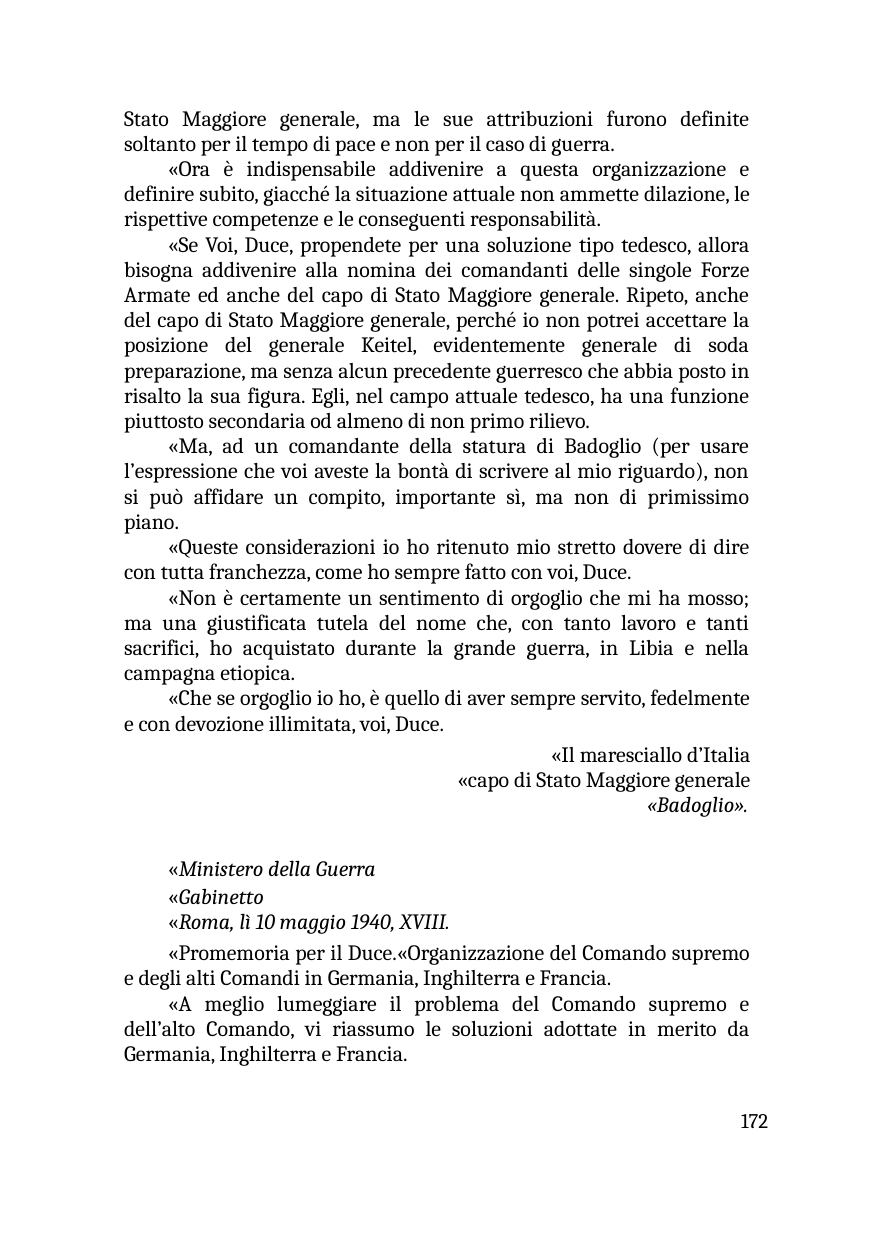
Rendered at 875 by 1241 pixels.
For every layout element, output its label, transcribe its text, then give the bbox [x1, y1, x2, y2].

text «Che se orgoglio io ho, è quello di aver sempre servito, fedelmente e con devozione illimitata, voi, Duce. [124, 686, 750, 736]
text «Promemoria per il Duce.«Organizzazione del Comando supremo e degli alti Comandi in Germania, Inghilterra e Francia. [124, 941, 750, 991]
text «Il maresciallo d’Italia «capo di Stato Maggiore generale «Badoglio». [106, 742, 750, 818]
text «Gabinetto [124, 884, 750, 910]
text «Ma, ad un comandante della statura di Badoglio (per usare l’espressione che voi aveste la bontà di scrivere al mio riguardo), non si può affidare un compito, importante sì, ma non di primissimo piano. [124, 434, 750, 535]
text «A meglio lumeggiare il problema del Comando supremo e dell’alto Comando, vi riassumo le soluzioni adottate in merito da Germania, Inghilterra e Francia. [124, 991, 750, 1067]
text «Ora è indispensabile addivenire a questa organizzazione e definire subito, giacché la situazione attuale non ammette dilazione, le rispettive competenze e le conseguenti responsabilità. [124, 157, 750, 232]
text «Non è certamente un sentimento di orgoglio che mi ha mosso; ma una giustificata tutela del nome che, con tanto lavoro e tanti sacrifici, ho acquistato durante la grande guerra, in Libia e nella campagna etiopica. [124, 585, 750, 686]
text «Ministero della Guerra [124, 856, 750, 882]
text «Roma, lì 10 maggio 1940, XVIII. [124, 910, 750, 935]
text «Se Voi, Duce, propendete per una soluzione tipo tedesco, allora bisogna addivenire alla nomina dei comandanti delle singole Forze Armate ed anche del capo di Stato Maggiore generale. Ripeto, anche del capo di Stato Maggiore generale, perché io non potrei accettare la posizione del generale Keitel, evidentemente generale di soda preparazione, ma senza alcun precedente guerresco che abbia posto in risalto la sua figura. Egli, nel campo attuale tedesco, ha una funzione piuttosto secondaria od almeno di non primo rilievo. [124, 232, 750, 434]
text Stato Maggiore generale, ma le sue attribuzioni furono definite soltanto per il tempo di pace e non per il caso di guerra. [124, 106, 750, 157]
text «Queste considerazioni io ho ritenuto mio stretto dovere di dire con tutta franchezza, come ho sempre fatto con voi, Duce. [124, 535, 750, 585]
